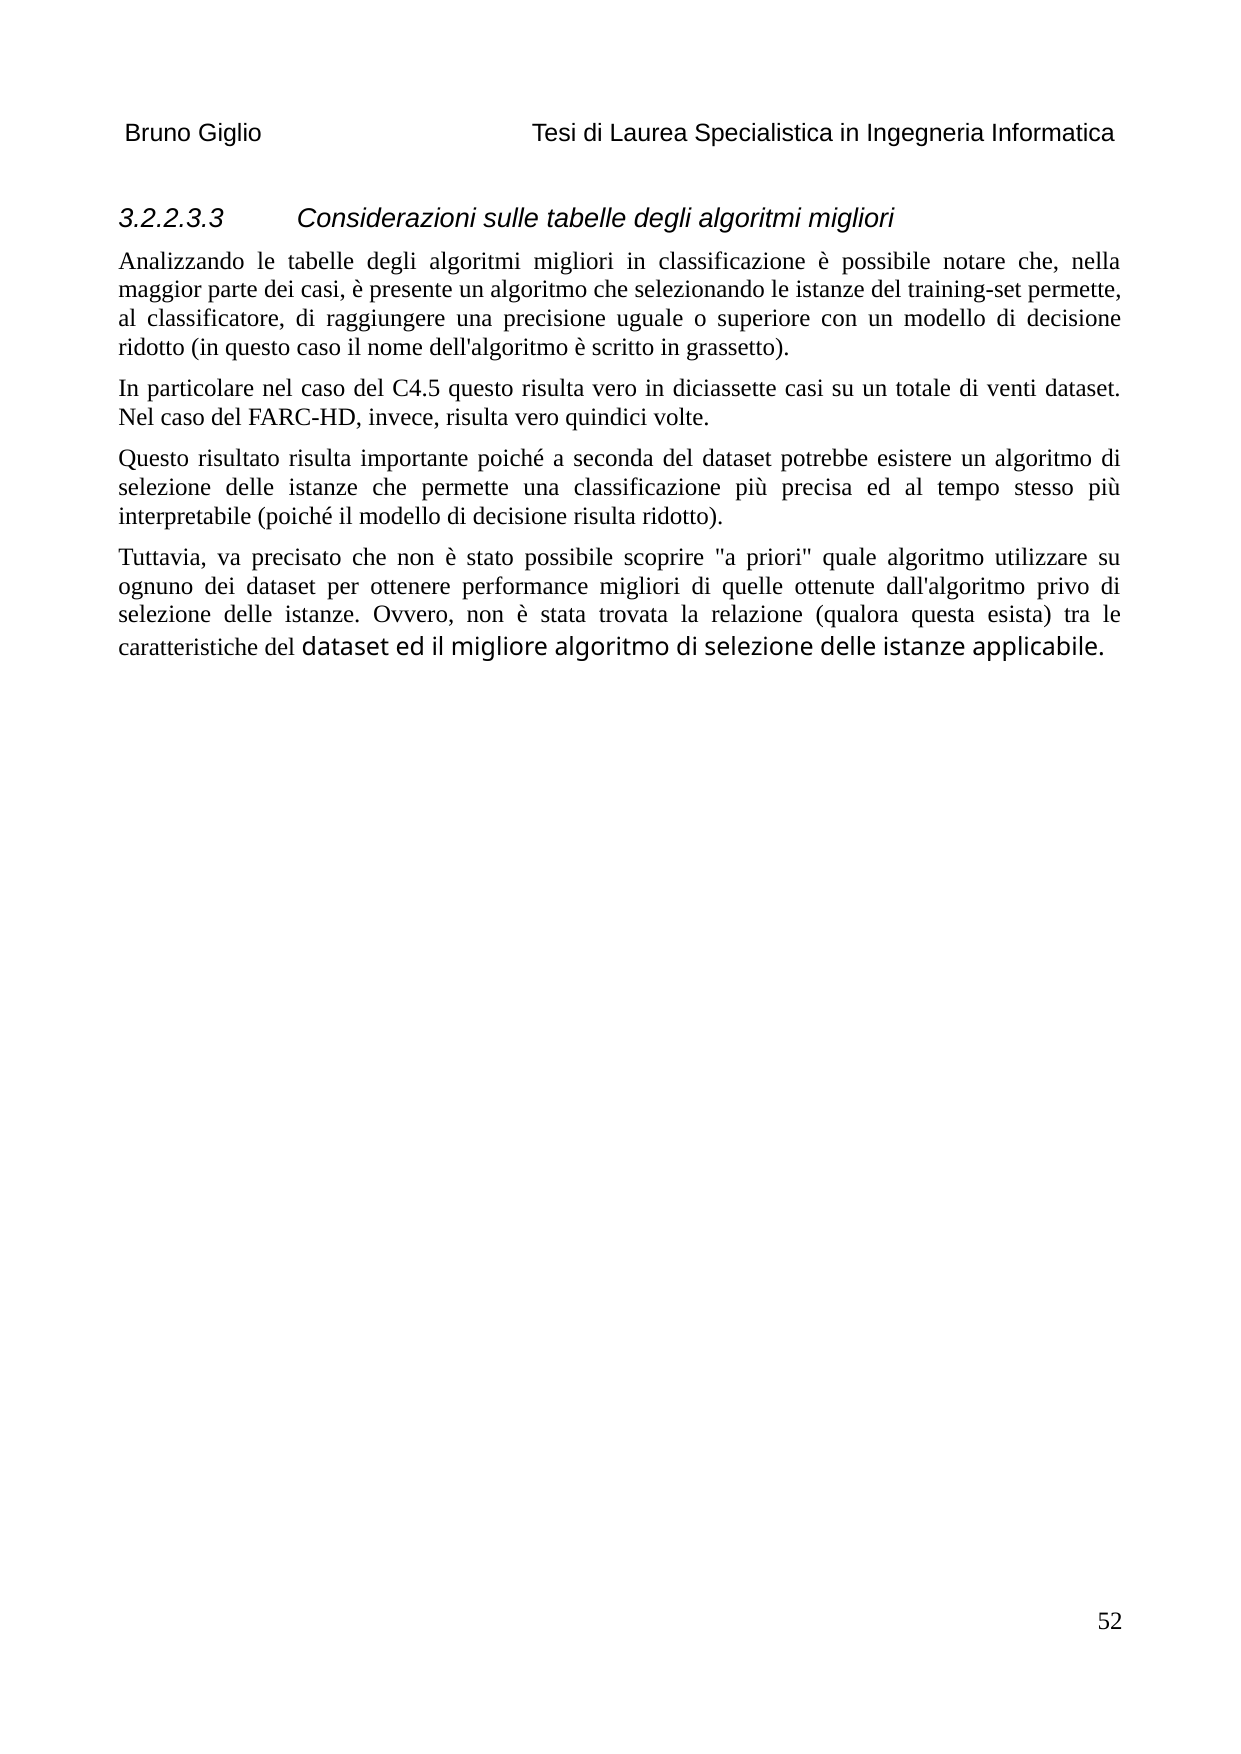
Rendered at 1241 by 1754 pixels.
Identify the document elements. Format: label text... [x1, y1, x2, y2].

text Analizzando le tabelle degli algoritmi migliori in classificazione è possibile notare che, nella maggior parte dei casi, è presente un algoritmo che selezionando le istanze del training-set permette, al classificatore, di raggiungere una precisione uguale o superiore con un modello di decisione ridotto (in questo caso il nome dell'algoritmo è scritto in grassetto). [118, 246, 1122, 361]
text Tuttavia, va precisato che non è stato possibile scoprire "a priori" quale algoritmo utilizzare su ognuno dei dataset per ottenere performance migliori di quelle ottenute dall'algoritmo privo di selezione delle istanze. Ovvero, non è stata trovata la relazione (qualora questa esista) tra le caratteristiche del dataset ed il migliore algoritmo di selezione delle istanze applicabile. [118, 542, 1122, 662]
text In particolare nel caso del C4.5 questo risulta vero in diciassette casi su un totale di venti dataset. Nel caso del FARC-HD, invece, risulta vero quindici volte. [118, 373, 1122, 431]
text Questo risultato risulta importante poiché a seconda del dataset potrebbe esistere un algoritmo di selezione delle istanze che permette una classificazione più precisa ed al tempo stesso più interpretabile (poiché il modello di decisione risulta ridotto). [118, 443, 1122, 529]
subtitle Considerazioni sulle tabelle degli algoritmi migliori [118, 202, 1122, 233]
